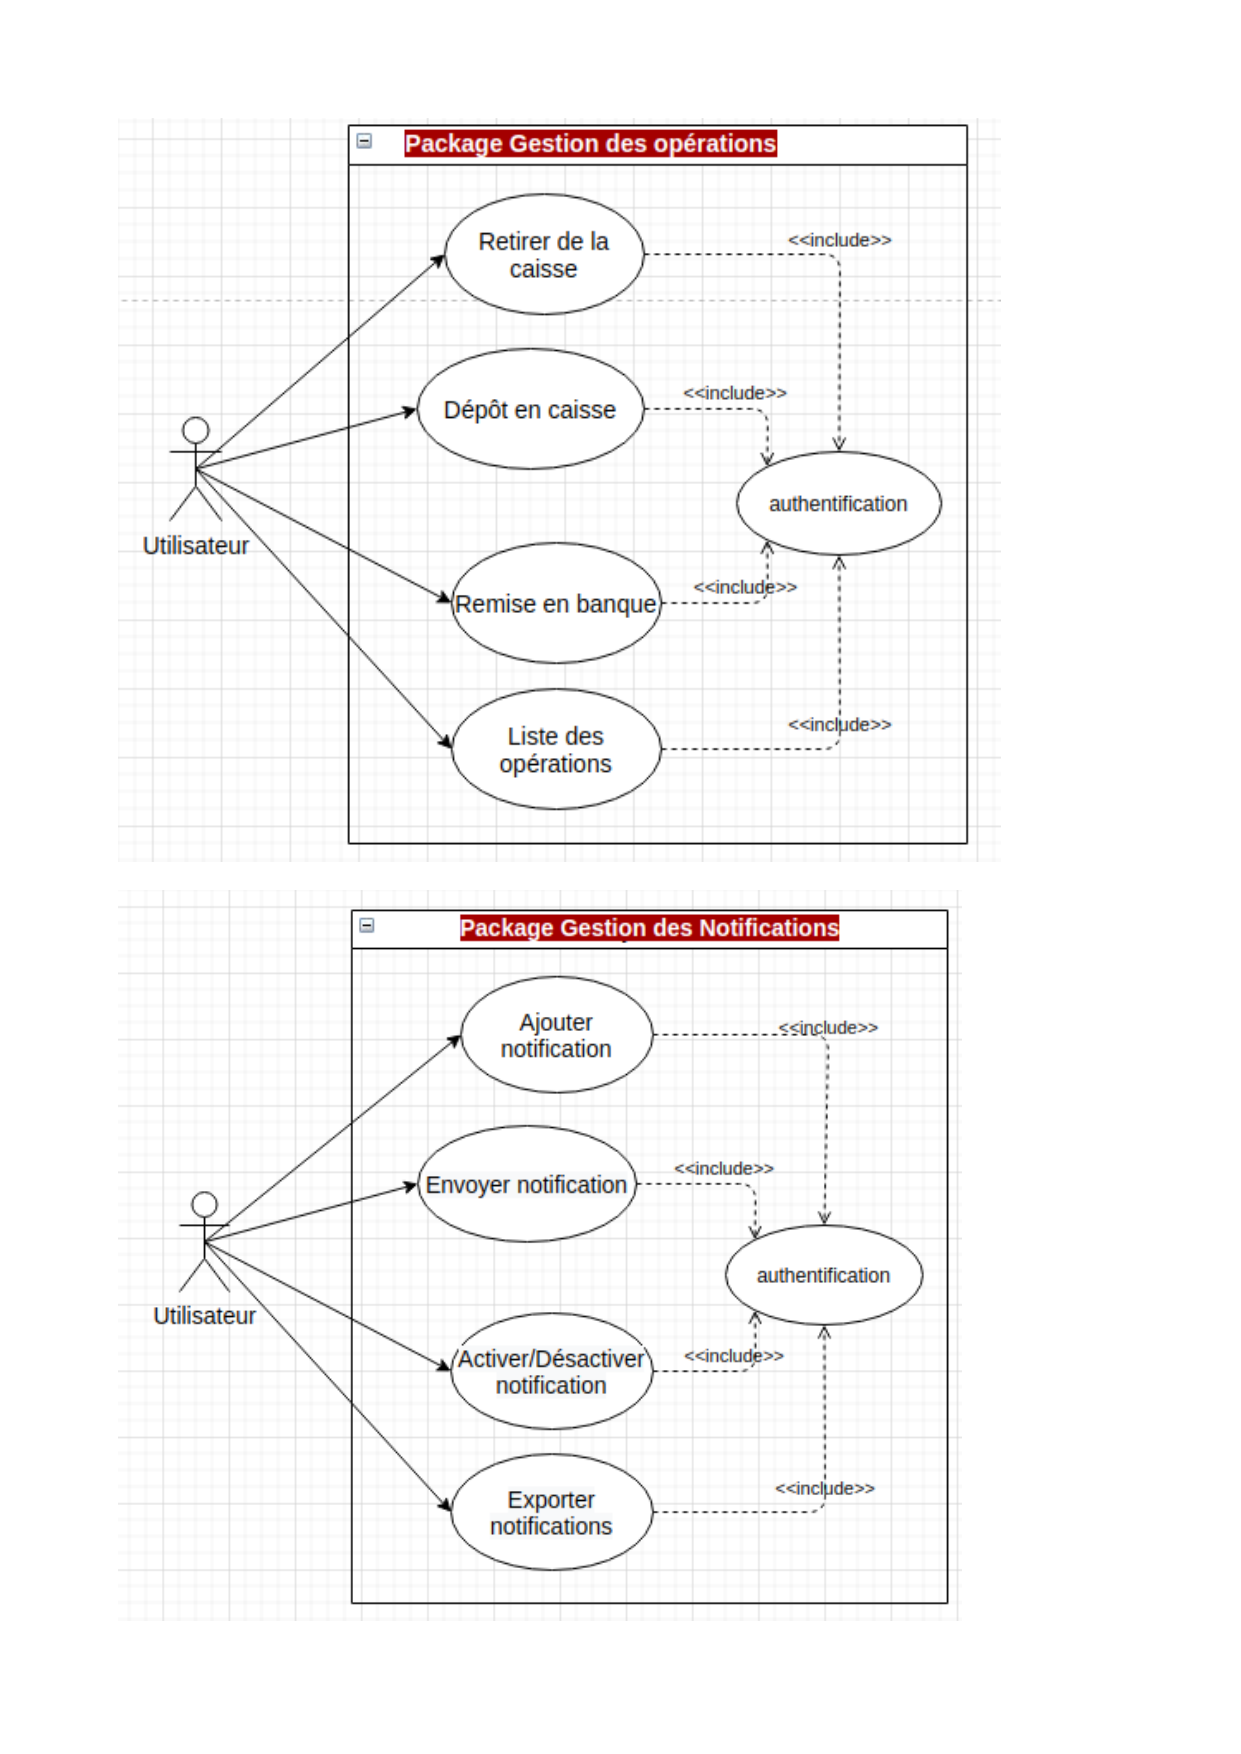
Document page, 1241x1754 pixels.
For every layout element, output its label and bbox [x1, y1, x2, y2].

picture [118, 890, 962, 1621]
picture [118, 118, 1001, 862]
